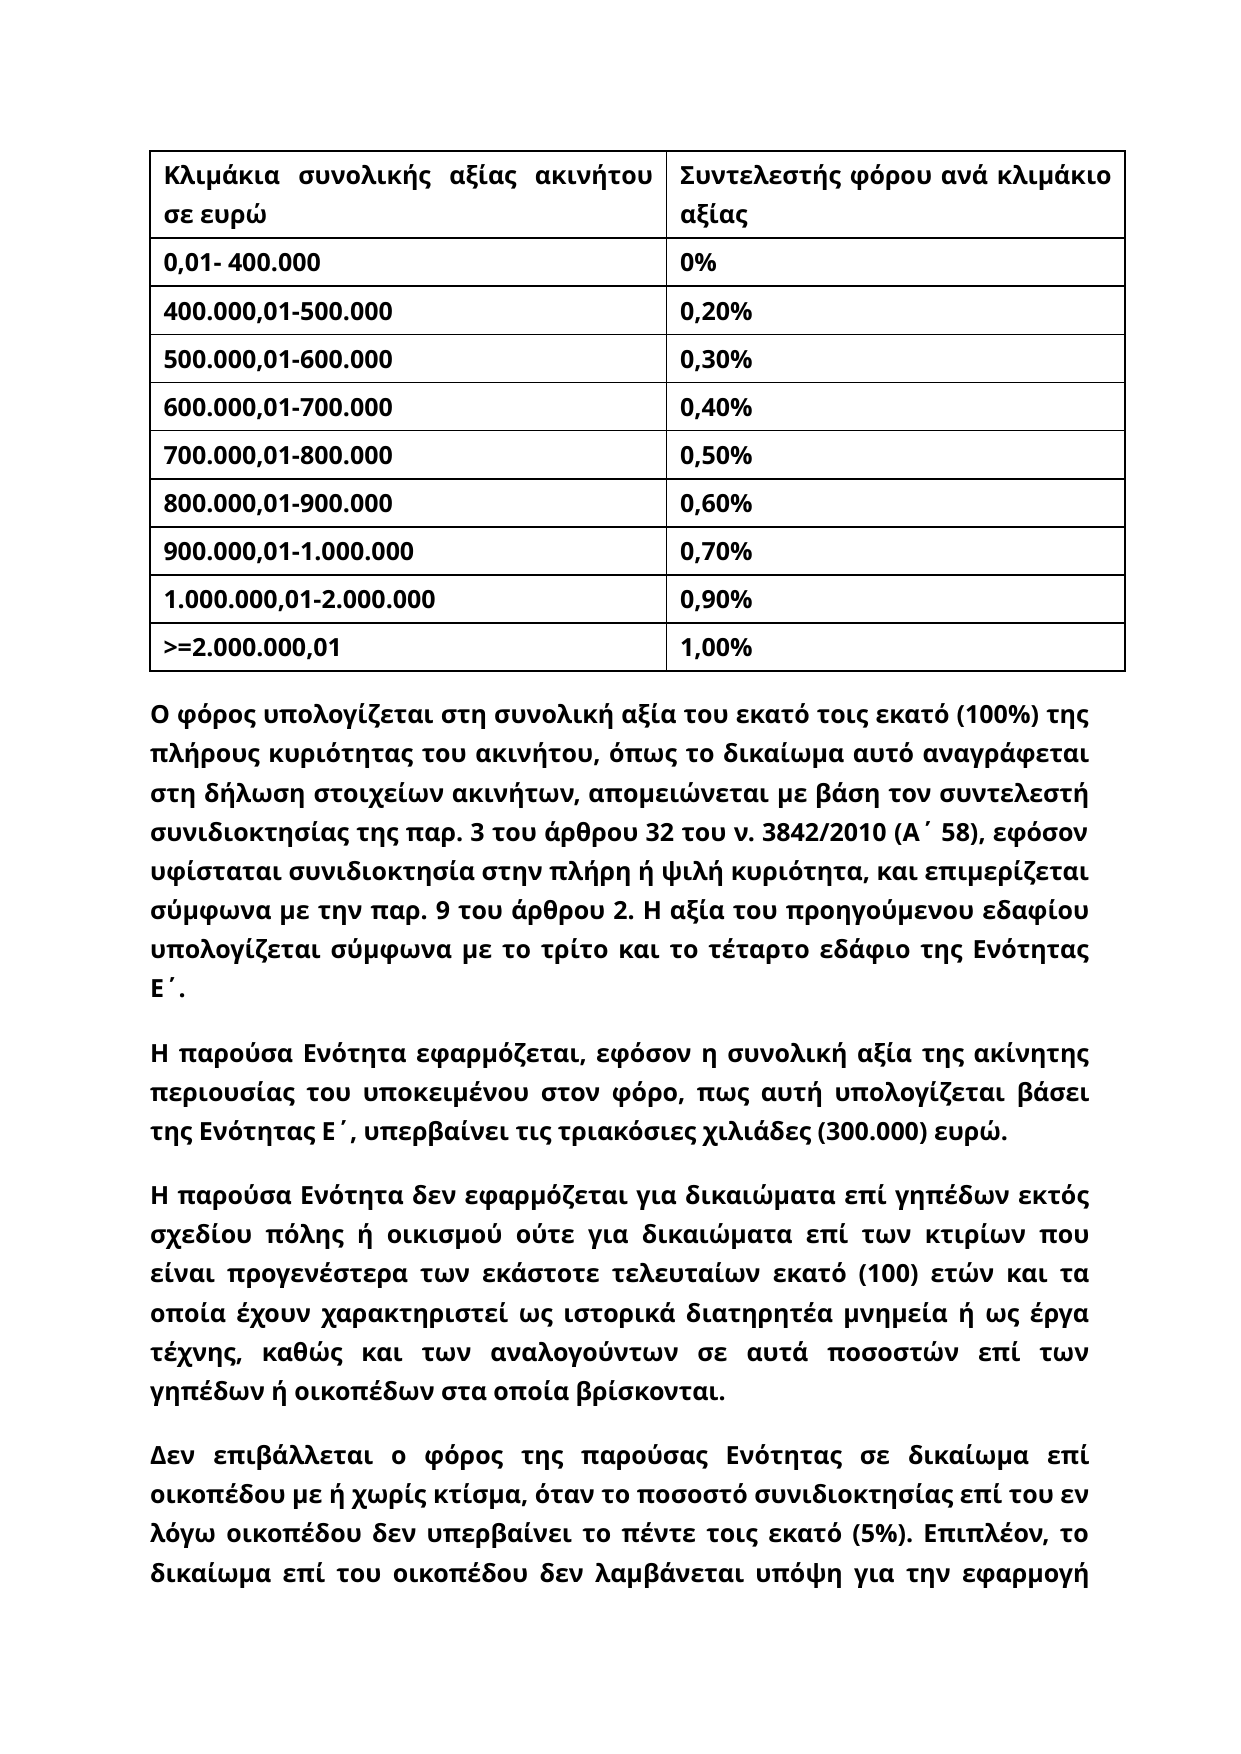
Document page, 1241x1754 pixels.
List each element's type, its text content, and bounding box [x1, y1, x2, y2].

table_cell 0,01- 400.000 [151, 239, 666, 285]
table_cell 0% [667, 239, 1124, 285]
table_cell 0,50% [667, 431, 1124, 478]
table_cell 600.000,01-700.000 [151, 383, 666, 430]
table_cell 400.000,01-500.000 [151, 287, 666, 333]
table_cell 0,20% [667, 287, 1124, 333]
table_cell 900.000,01-1.000.000 [151, 528, 666, 574]
text Η παρούσα Ενότητα εφαρμόζεται, εφόσον η συνολική αξία της ακίνητης περιουσίας του υποκειμένου στον φόρο, πως αυτή υπολογίζεται βάσει της Ενότητας Ε΄, υπερβαίνει τις τριακόσιες χιλιάδες (300.000) ευρώ. [150, 1035, 1090, 1148]
table_cell 0,40% [667, 383, 1124, 430]
table_cell >=2.000.000,01 [151, 624, 666, 670]
table_cell 1,00% [667, 624, 1124, 670]
table_cell 700.000,01-800.000 [151, 431, 666, 478]
table_cell 0,60% [667, 480, 1124, 526]
text Δεν επιβάλλεται ο φόρος της παρούσας Ενότητας σε δικαίωμα επί οικοπέδου με ή χωρίς κτίσμα, όταν το ποσοστό συνιδιοκτησίας επί του εν λόγω οικοπέδου δεν υπερβαίνει το πέντε τοις εκατό (5%). Επιπλέον, το δικαίωμα επί του οικοπέδου δεν λαμβάνεται υπόψη για την εφαρμογή [150, 1438, 1090, 1589]
text Η παρούσα Ενότητα δεν εφαρμόζεται για δικαιώματα επί γηπέδων εκτός σχεδίου πόλης ή οικισμού ούτε για δικαιώματα επί των κτιρίων που είναι προγενέστερα των εκάστοτε τελευταίων εκατό (100) ετών και τα οποία έχουν χαρακτηριστεί ως ιστορικά διατηρητέα μνημεία ή ως έργα τέχνης, καθώς και των αναλογούντων σε αυτά ποσοστών επί των γηπέδων ή οικοπέδων στα οποία βρίσκονται. [150, 1178, 1090, 1408]
table_cell 500.000,01-600.000 [151, 335, 666, 382]
text Ο φόρος υπολογίζεται στη συνολική αξία του εκατό τοις εκατό (100%) της πλήρους κυριότητας του ακινήτου, όπως το δικαίωμα αυτό αναγράφεται στη δήλωση στοιχείων ακινήτων, απομειώνεται με βάση τον συντελεστή συνιδιοκτησίας της παρ. 3 του άρθρου 32 του ν. 3842/2010 (Α΄ 58), εφόσον υφίσταται συνιδιοκτησία στην πλήρη ή ψιλή κυριότητα, και επιμερίζεται σύμφωνα με την παρ. 9 του άρθρου 2. Η αξία του προηγούμενου εδαφίου υπολογίζεται σύμφωνα με το τρίτο και το τέταρτο εδάφιο της Ενότητας Ε΄. [150, 697, 1090, 1005]
table_cell 800.000,01-900.000 [151, 480, 666, 526]
table_cell 0,30% [667, 335, 1124, 382]
table_header Συντελεστής φόρου ανά κλιμάκιο αξίας [667, 152, 1124, 237]
table_cell 1.000.000,01-2.000.000 [151, 576, 666, 622]
table_cell 0,70% [667, 528, 1124, 574]
table_header Κλιμάκια συνολικής αξίας ακινήτου σε ευρώ [151, 152, 666, 237]
table_cell 0,90% [667, 576, 1124, 622]
